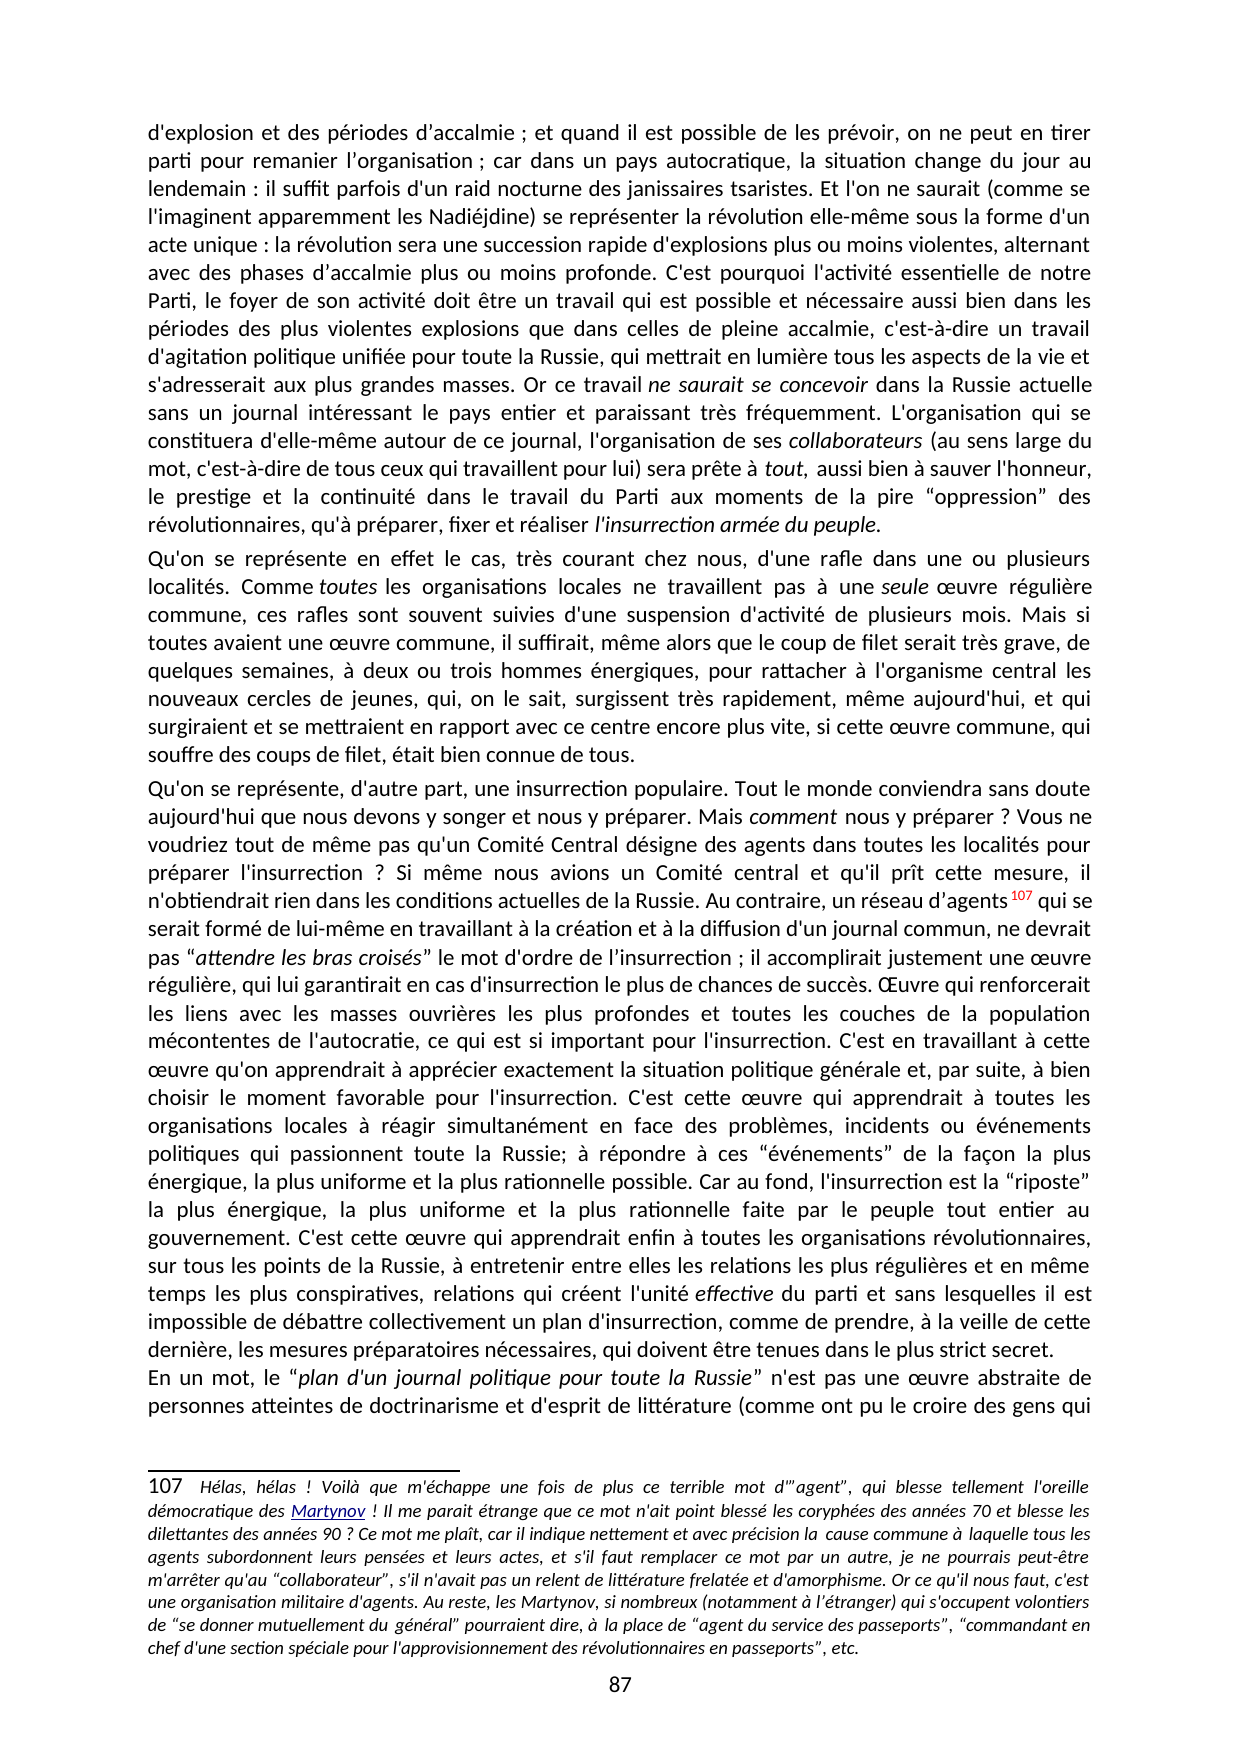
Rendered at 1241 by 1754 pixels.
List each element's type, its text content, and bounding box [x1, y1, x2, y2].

text Qu'on se représente, d'autre part, une insurrection populaire. Tout le monde conviendra sans doute aujourd'hui que nous devons y songer et nous y préparer. Mais comment nous y préparer ? Vous ne voudriez tout de même pas qu'un Comité Central désigne des agents dans toutes les localités pour préparer l'insurrection ? Si même nous avions un Comité central et qu'il prît cette mesure, il n'obtiendrait rien dans les conditions actuelles de la Russie. Au contraire, un réseau d’agents qui se serait formé de lui-même en travaillant à la création et à la diffusion d'un journal commun, ne devrait pas “attendre les bras croisés” le mot d'ordre de l’insurrection ; il accomplirait justement une œuvre régulière, qui lui garantirait en cas d'insurrection le plus de chances de succès. Œuvre qui renforcerait les liens avec les masses ouvrières les plus profondes et toutes les couches de la population mécontentes de l'autocratie, ce qui est si important pour l'insurrection. C'est en travaillant à cette œuvre qu'on apprendrait à apprécier exactement la situation politique générale et, par suite, à bien choisir le moment favorable pour l'insurrection. C'est cette œuvre qui apprendrait à toutes les organisations locales à réagir simultanément en face des problèmes, incidents ou événements politiques qui passionnent toute la Russie; à répondre à ces “événements” de la façon la plus énergique, la plus uniforme et la plus rationnelle possible. Car au fond, l'insurrection est la “riposte” la plus énergique, la plus uniforme et la plus rationnelle faite par le peuple tout entier au gouvernement. C'est cette œuvre qui apprendrait enfin à toutes les organisations révolutionnaires, sur tous les points de la Russie, à entretenir entre elles les relations les plus régulières et en même temps les plus conspiratives, relations qui créent l'unité effective du parti et sans lesquelles il est impossible de débattre collectivement un plan d'insurrection, comme de prendre, à la veille de cette dernière, les mesures préparatoires nécessaires, qui doivent être tenues dans le plus strict secret. [148, 774, 1093, 1363]
text d'explosion et des périodes d’accalmie ; et quand il est possible de les prévoir, on ne peut en tirer parti pour remanier l’organisation ; car dans un pays autocratique, la situation change du jour au lendemain : il suffit parfois d'un raid nocturne des janissaires tsaristes. Et l'on ne saurait (comme se l'imaginent apparemment les Nadiéjdine) se représenter la révolution elle-même sous la forme d'un acte unique : la révolution sera une succession rapide d'explosions plus ou moins violentes, alternant avec des phases d’accalmie plus ou moins profonde. C'est pourquoi l'activité essentielle de notre Parti, le foyer de son activité doit être un travail qui est possible et nécessaire aussi bien dans les périodes des plus violentes explosions que dans celles de pleine accalmie, c'est-à-dire un travail d'agitation politique unifiée pour toute la Russie, qui mettrait en lumière tous les aspects de la vie et s'adresserait aux plus grandes masses. Or ce travail ne saurait se concevoir dans la Russie actuelle sans un journal intéressant le pays entier et paraissant très fréquemment. L'organisation qui se constituera d'elle-même autour de ce journal, l'organisation de ses collaborateurs (au sens large du mot, c'est-à-dire de tous ceux qui travaillent pour lui) sera prête à tout, aussi bien à sauver l'honneur, le prestige et la continuité dans le travail du Parti aux moments de la pire “oppression” des révolutionnaires, qu'à préparer, fixer et réaliser l'insurrection armée du peuple. [148, 118, 1093, 538]
text Hélas, hélas ! Voilà que m'échappe une fois de plus ce terrible mot d'”agent”, qui blesse tellement l'oreille démocratique des Martynov ! Il me parait étrange que ce mot n'ait point blessé les coryphées des années 70 et blesse les dilettantes des années 90 ? Ce mot me plaît, car il indique nettement et avec précision la cause commune à laquelle tous les agents subordonnent leurs pensées et leurs actes, et s'il faut remplacer ce mot par un autre, je ne pourrais peut-être m'arrêter qu'au “collaborateur”, s'il n'avait pas un relent de littérature frelatée et d'amorphisme. Or ce qu'il nous faut, c'est une organisation militaire d'agents. Au reste, les Martynov, si nombreux (notamment à l’étranger) qui s'occupent volontiers de “se donner mutuellement du général” pourraient dire, à la place de “agent du service des passeports”, “commandant en chef d'une section spéciale pour l'approvisionnement des révolutionnaires en passeports”, etc. [148, 1471, 1093, 1659]
text Qu'on se représente en effet le cas, très courant chez nous, d'une rafle dans une ou plusieurs localités. Comme toutes les organisations locales ne travaillent pas à une seule œuvre régulière commune, ces rafles sont souvent suivies d'une suspension d'activité de plusieurs mois. Mais si toutes avaient une œuvre commune, il suffirait, même alors que le coup de filet serait très grave, de quelques semaines, à deux ou trois hommes énergiques, pour rattacher à l'organisme central les nouveaux cercles de jeunes, qui, on le sait, surgissent très rapidement, même aujourd'hui, et qui surgiraient et se mettraient en rapport avec ce centre encore plus vite, si cette œuvre commune, qui souffre des coups de filet, était bien connue de tous. [148, 544, 1093, 768]
text En un mot, le “plan d'un journal politique pour toute la Russie” n'est pas une œuvre abstraite de personnes atteintes de doctrinarisme et d'esprit de littérature (comme ont pu le croire des gens qui [148, 1363, 1093, 1419]
